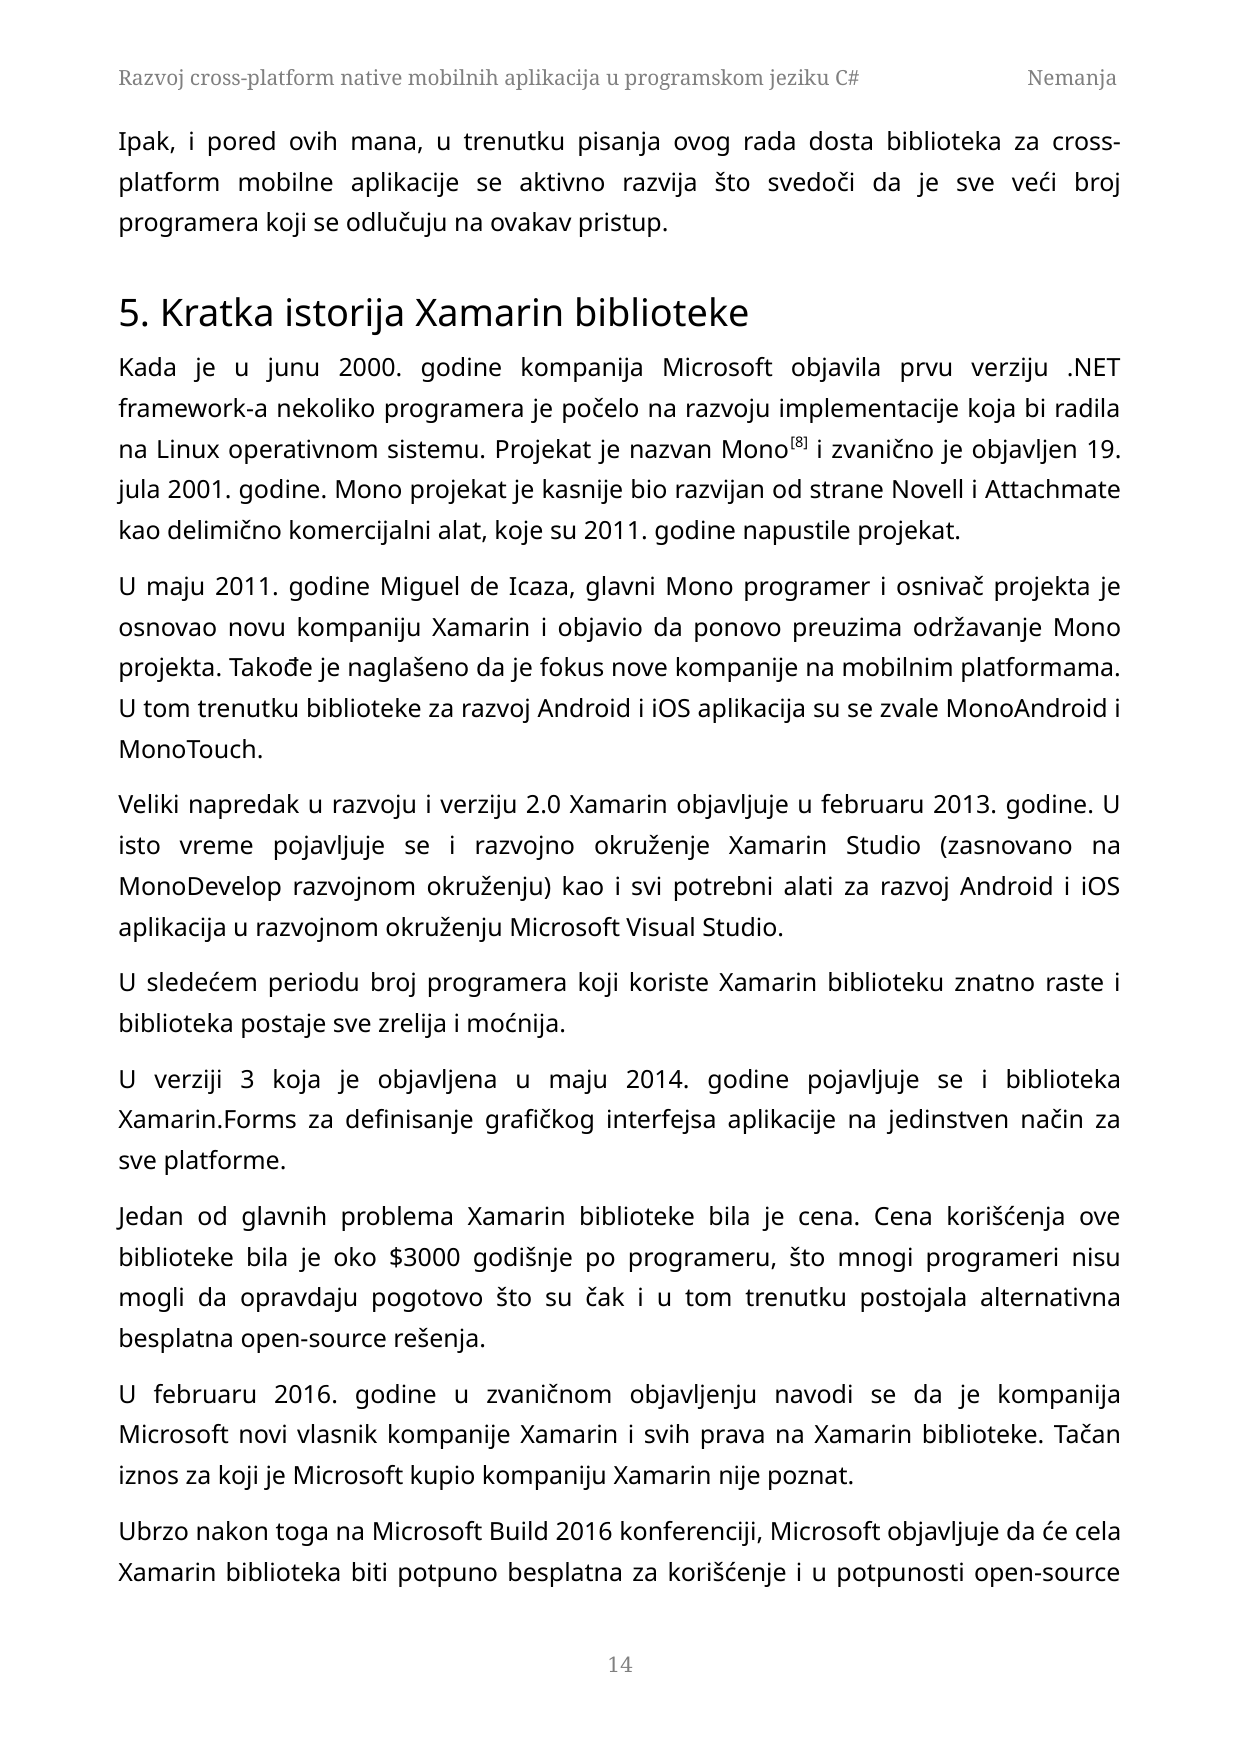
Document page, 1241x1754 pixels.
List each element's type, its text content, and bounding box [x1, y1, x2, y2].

text Ipak, i pored ovih mana, u trenutku pisanja ovog rada dosta biblioteka za cross-platform mobilne aplikacije se aktivno razvija što svedoči da je sve veći broj programera koji se odlučuju na ovakav pristup. [118, 123, 1122, 239]
text U verziji 3 koja je objavljena u maju 2014. godine pojavljuje se i biblioteka Xamarin.Forms za definisanje grafičkog interfejsa aplikacije na jedinstven način za sve platforme. [118, 1061, 1122, 1177]
text Veliki napredak u razvoju i verziju 2.0 Xamarin objavljuje u februaru 2013. godine. U isto vreme pojavljuje se i razvojno okruženje Xamarin Studio (zasnovano na MonoDevelop razvojnom okruženju) kao i svi potrebni alati za razvoj Android i iOS aplikacija u razvojnom okruženju Microsoft Visual Studio. [118, 787, 1122, 944]
text U maju 2011. godine Miguel de Icaza, glavni Mono programer i osnivač projekta je osnovao novu kompaniju Xamarin i objavio da ponovo preuzima održavanje Mono projekta. Takođe je naglašeno da je fokus nove kompanije na mobilnim platformama. U tom trenutku biblioteke za razvoj Android i iOS aplikacija su se zvale MonoAndroid i MonoTouch. [118, 568, 1122, 766]
text Kada je u junu 2000. godine kompanija Microsoft objavila prvu verziju .NET framework-a nekoliko programera je počelo na razvoju implementacije koja bi radila na Linux operativnom sistemu. Projekat je nazvan Mono[8] i zvanično je objavljen 19. jula 2001. godine. Mono projekat je kasnije bio razvijan od strane Novell i Attachmate kao delimično komercijalni alat, koje su 2011. godine napustile projekat. [118, 349, 1122, 547]
text Jedan od glavnih problema Xamarin biblioteke bila je cena. Cena korišćenja ove biblioteke bila je oko $3000 godišnje po programeru, što mnogi programeri nisu mogli da opravdaju pogotovo što su čak i u tom trenutku postojala alternativna besplatna open-source rešenja. [118, 1198, 1122, 1355]
subtitle 5. Kratka istorija Xamarin biblioteke [118, 285, 1122, 337]
text Ubrzo nakon toga na Microsoft Build 2016 konferenciji, Microsoft objavljuje da će cela Xamarin biblioteka biti potpuno besplatna za korišćenje i u potpunosti open-source [118, 1513, 1122, 1588]
text U sledećem periodu broj programera koji koriste Xamarin biblioteku znatno raste i biblioteka postaje sve zrelija i moćnija. [118, 965, 1122, 1040]
text U februaru 2016. godine u zvaničnom objavljenju navodi se da je kompanija Microsoft novi vlasnik kompanije Xamarin i svih prava na Xamarin biblioteke. Tačan iznos za koji je Microsoft kupio kompaniju Xamarin nije poznat. [118, 1376, 1122, 1492]
